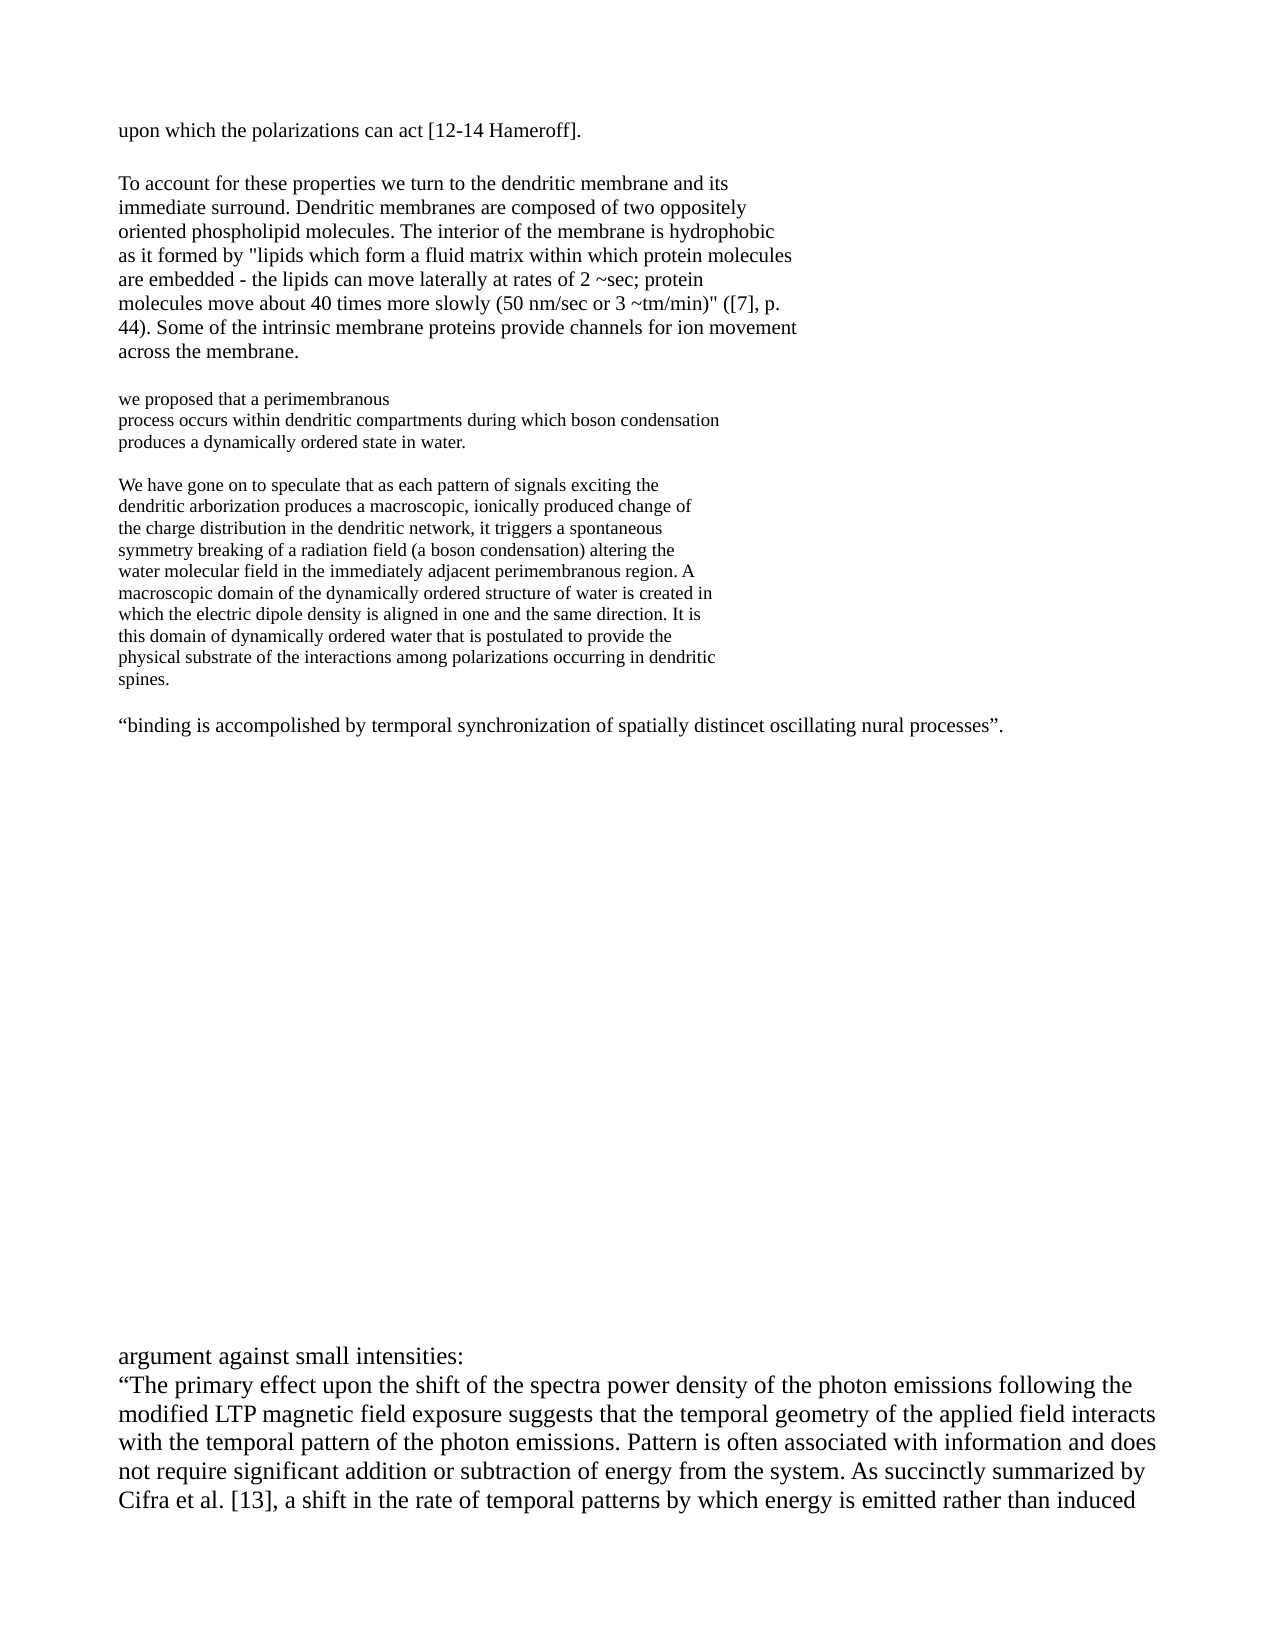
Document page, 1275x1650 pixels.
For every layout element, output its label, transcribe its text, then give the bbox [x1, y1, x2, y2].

text the charge distribution in the dendritic network, it triggers a spontaneous [118, 517, 1157, 538]
text “The primary effect upon the shift of the spectra power density of the photon emissions following the modified LTP magnetic field exposure suggests that the temporal geometry of the applied field interacts with the temporal pattern of the photon emissions. Pattern is often associated with information and does not require significant addition or subtraction of energy from the system. As succinctly summarized by Cifra et al. [13], a shift in the rate of temporal patterns by which energy is emitted rather than induced [118, 1370, 1157, 1514]
text process occurs within dendritic compartments during which boson condensation [118, 409, 1157, 431]
text are embedded - the lipids can move laterally at rates of 2 ~sec; protein [118, 267, 1157, 291]
text across the membrane. [118, 339, 1157, 363]
text water molecular field in the immediately adjacent perimembranous region. A [118, 560, 1157, 582]
text spines. [118, 668, 1157, 689]
text macroscopic domain of the dynamically ordered structure of water is created in [118, 582, 1157, 603]
text dendritic arborization produces a macroscopic, ionically produced change of [118, 495, 1157, 517]
text “binding is accompolished by termporal synchronization of spatially distincet oscillating nural processes”. [118, 713, 1157, 737]
text physical substrate of the interactions among polarizations occurring in dendritic [118, 646, 1157, 668]
text immediate surround. Dendritic membranes are composed of two oppositely [118, 195, 1157, 219]
text we proposed that a perimembranous [118, 387, 1157, 409]
text upon which the polarizations can act [12-14 Hameroff]. [118, 118, 1157, 142]
text 44). Some of the intrinsic membrane proteins provide channels for ion movement [118, 315, 1157, 339]
text We have gone on to speculate that as each pattern of signals exciting the [118, 474, 1157, 495]
text oriented phospholipid molecules. The interior of the membrane is hydrophobic [118, 219, 1157, 243]
text symmetry breaking of a radiation field (a boson condensation) altering the [118, 538, 1157, 560]
text this domain of dynamically ordered water that is postulated to provide the [118, 625, 1157, 646]
text produces a dynamically ordered state in water. [118, 431, 1157, 452]
text To account for these properties we turn to the dendritic membrane and its [118, 171, 1157, 195]
text molecules move about 40 times more slowly (50 nm/sec or 3 ~tm/min)" ([7], p. [118, 291, 1157, 315]
text which the electric dipole density is aligned in one and the same direction. It is [118, 603, 1157, 625]
text argument against small intensities: [118, 1341, 1157, 1370]
text as it formed by "lipids which form a fluid matrix within which protein molecules [118, 243, 1157, 267]
